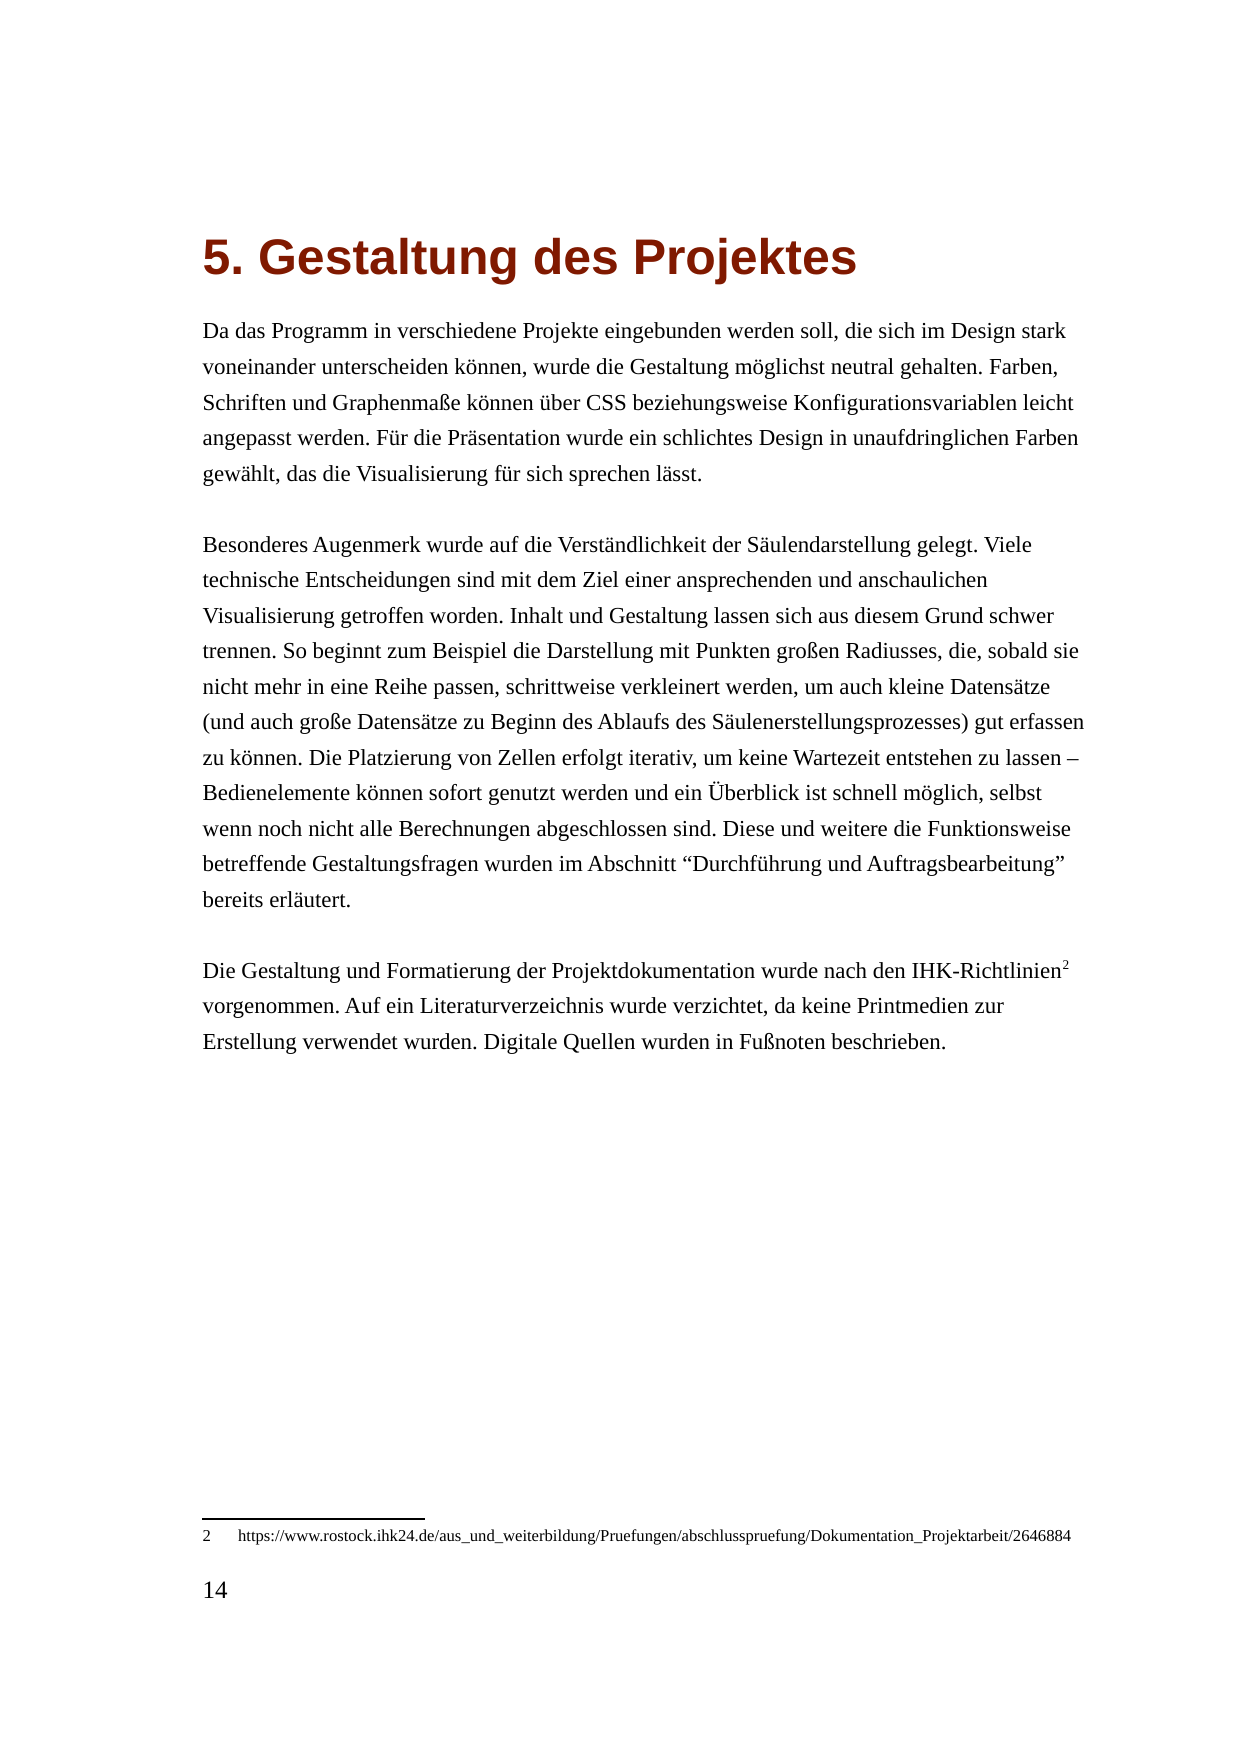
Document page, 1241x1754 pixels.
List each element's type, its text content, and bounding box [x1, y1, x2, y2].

text Da das Programm in verschiedene Projekte eingebunden werden soll, die sich im Design stark voneinander unterscheiden können, wurde die Gestaltung möglichst neutral gehalten. Farben, Schriften und Graphenmaße können über CSS beziehungsweise Konfigurationsvariablen leicht angepasst werden. Für die Präsentation wurde ein schlichtes Design in unaufdringlichen Farben gewählt, das die Visualisierung für sich sprechen lässt. [202, 318, 1091, 486]
text Besonderes Augenmerk wurde auf die Verständlichkeit der Säulendarstellung gelegt. Viele technische Entscheidungen sind mit dem Ziel einer ansprechenden und anschaulichen Visualisierung getroffen worden. Inhalt und Gestaltung lassen sich aus diesem Grund schwer trennen. So beginnt zum Beispiel die Darstellung mit Punkten großen Radiusses, die, sobald sie nicht mehr in eine Reihe passen, schrittweise verkleinert werden, um auch kleine Datensätze (und auch große Datensätze zu Beginn des Ablaufs des Säulenerstellungsprozesses) gut erfassen zu können. Die Platzierung von Zellen erfolgt iterativ, um keine Wartezeit entstehen zu lassen – Bedienelemente können sofort genutzt werden und ein Überblick ist schnell möglich, selbst wenn noch nicht alle Berechnungen abgeschlossen sind. Diese und weitere die Funktionsweise betreffende Gestaltungsfragen wurden im Abschnitt “Durchführung und Auftragsbearbeitung” bereits erläutert. [202, 531, 1091, 912]
text https://www.rostock.ihk24.de/aus_und_weiterbildung/Pruefungen/abschlusspruefung/Dokumentation_Projektarbeit/2646884 [202, 1526, 1091, 1545]
text Die Gestaltung und Formatierung der Projektdokumentation wurde nach den IHK-Richtlinien vorgenommen. Auf ein Literaturverzeichnis wurde verzichtet, da keine Printmedien zur Erstellung verwendet wurden. Digitale Quellen wurden in Fußnoten beschrieben. [202, 957, 1091, 1054]
title 5. Gestaltung des Projektes [202, 227, 1091, 285]
